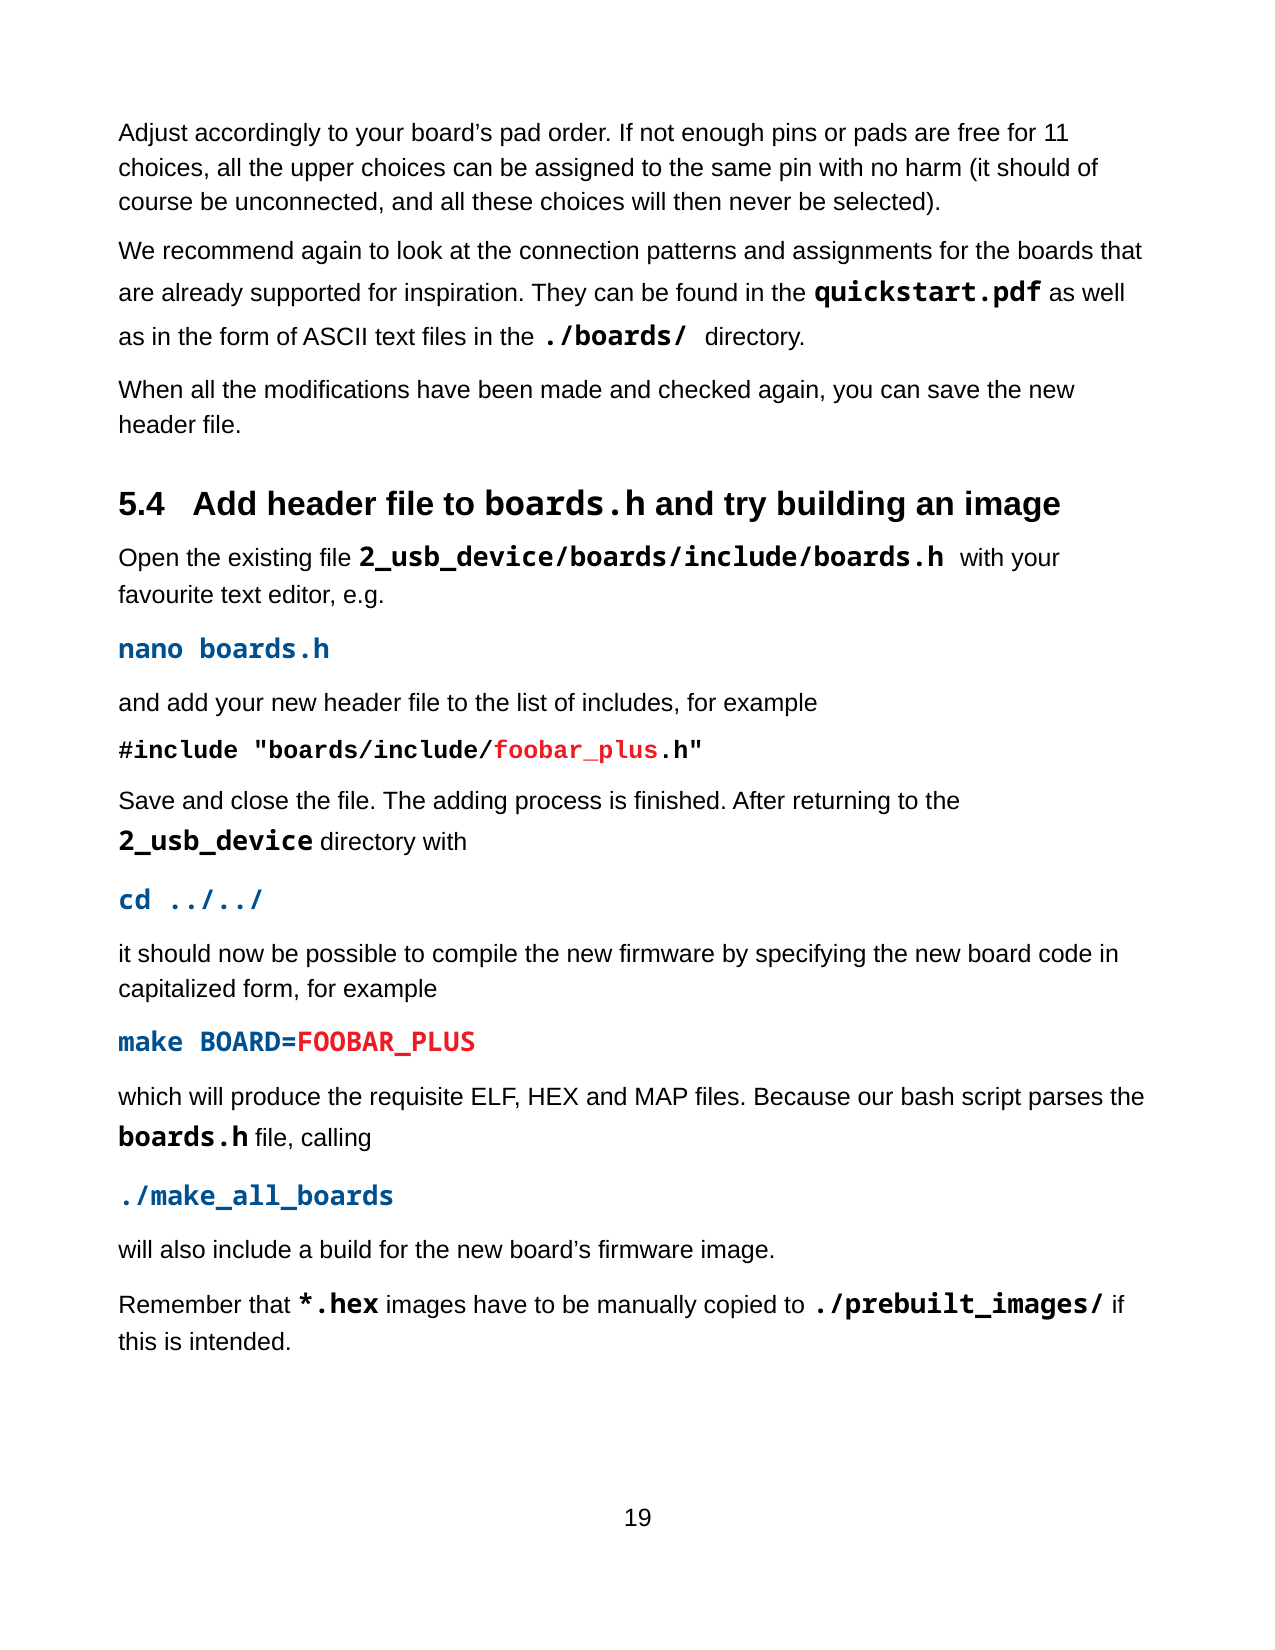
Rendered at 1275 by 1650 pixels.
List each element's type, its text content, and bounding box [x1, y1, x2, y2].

text it should now be possible to compile the new firmware by specifying the new board code in capitalized form, for example [118, 939, 1157, 1002]
text and add your new header file to the list of includes, for example [118, 688, 1157, 717]
text which will produce the requisite ELF, HEX and MAP files. Because our bash script parses the boards.h file, calling [118, 1082, 1157, 1154]
text Adjust accordingly to your board’s pad order. If not enough pins or pads are free for 11 choices, all the upper choices can be assigned to the same pin with no harm (it should of course be unconnected, and all these choices will then never be selected). [118, 118, 1157, 216]
text make BOARD=FOOBAR_PLUS [118, 1023, 1157, 1060]
text Open the existing file 2_usb_device/boards/include/boards.h with your favourite text editor, e.g. [118, 538, 1157, 609]
subtitle Add header file to boards.h and try building an image [118, 479, 1157, 525]
text We recommend again to look at the connection patterns and assignments for the boards that are already supported for inspiration. They can be found in the quickstart.pdf as well as in the form of ASCII text files in the ./boards/ directory. [118, 236, 1157, 353]
text Save and close the file. The adding process is finished. After returning to the 2_usb_device directory with [118, 786, 1157, 859]
text nano boards.h [118, 629, 1157, 666]
text Remember that *.hex images have to be manually copied to ./prebuilt_images/ if this is intended. [118, 1284, 1157, 1356]
text When all the modifications have been made and checked again, you can save the new header file. [118, 375, 1157, 438]
text will also include a build for the new board’s firmware image. [118, 1235, 1157, 1264]
text #include "boards/include/foobar_plus.h" [118, 737, 1157, 766]
text ./make_all_boards [118, 1176, 1157, 1213]
text cd ../../ [118, 881, 1157, 917]
